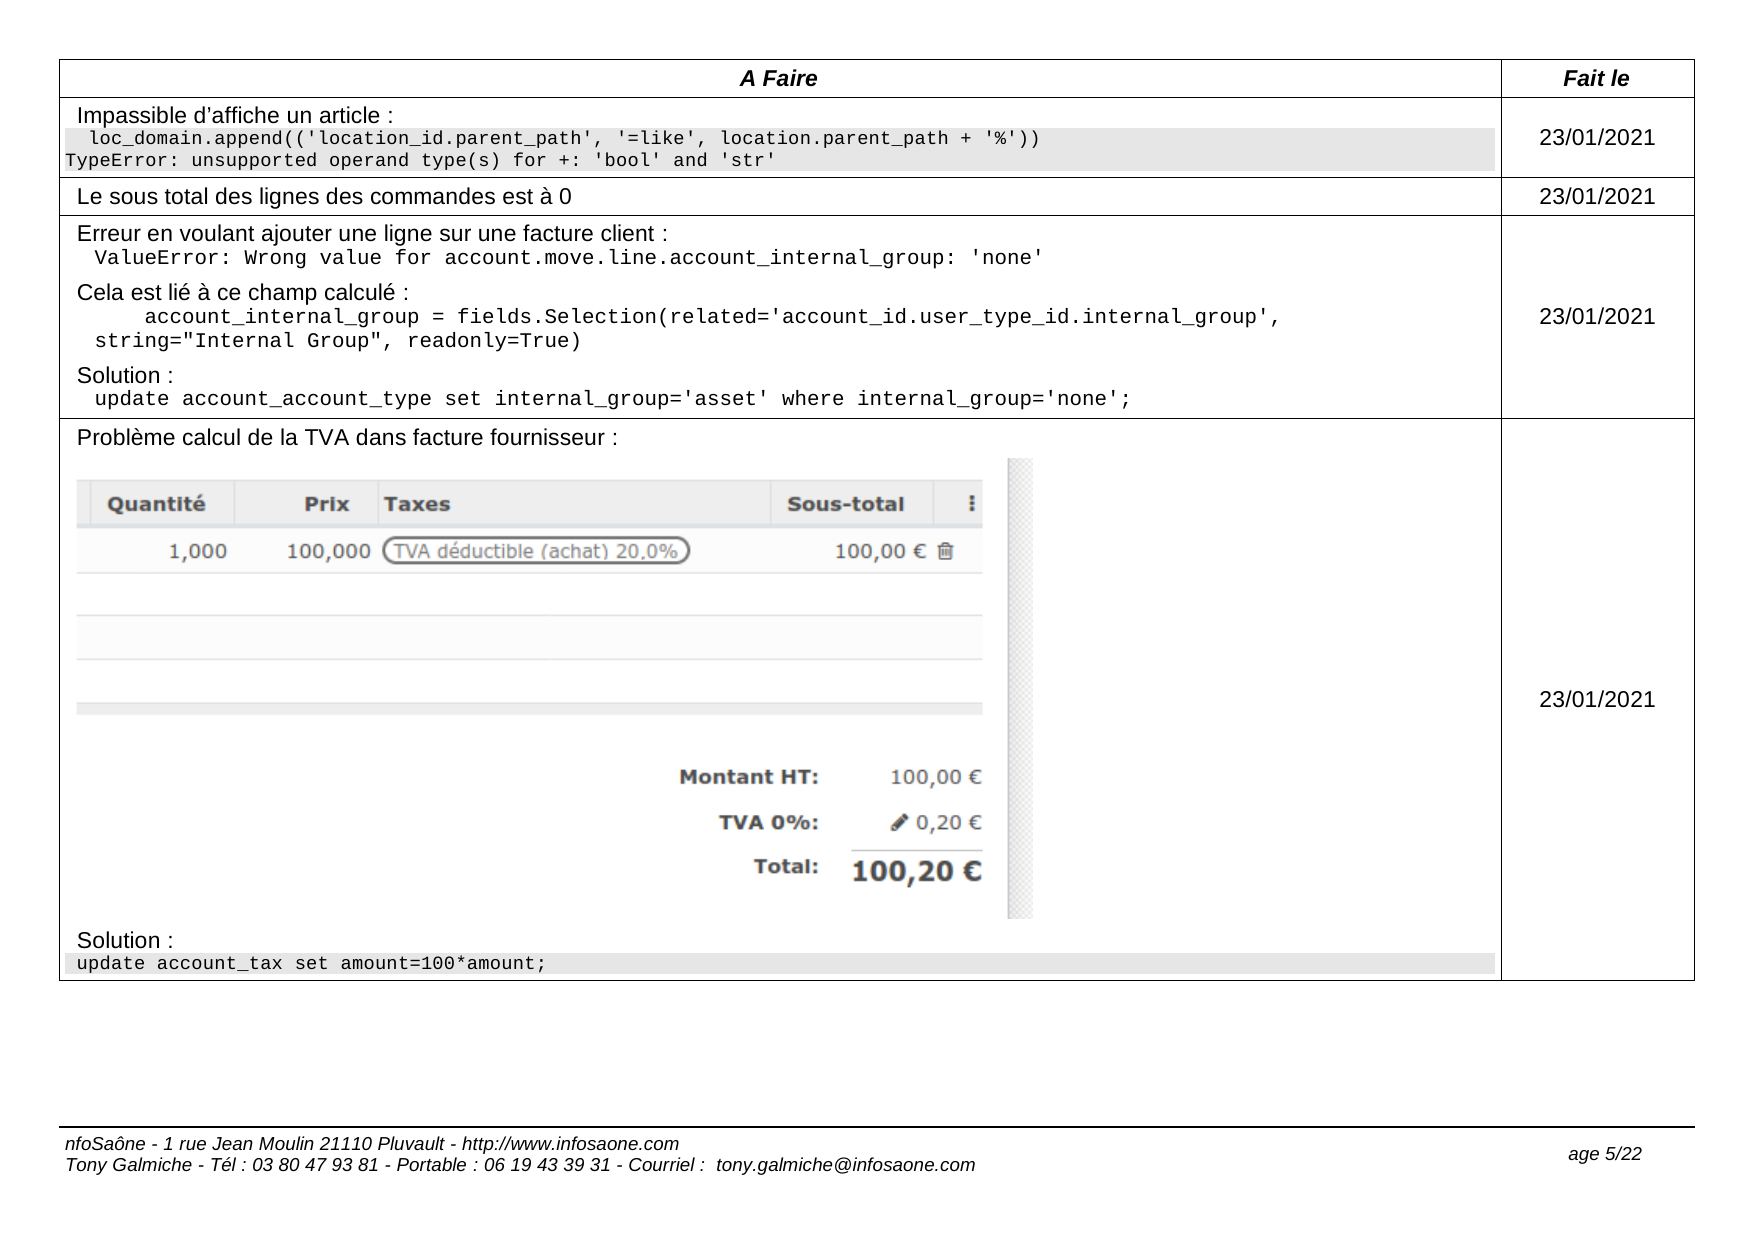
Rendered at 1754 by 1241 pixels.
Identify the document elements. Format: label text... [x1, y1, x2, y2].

table_cell 23/01/2021 [1502, 178, 1694, 215]
table_cell Erreur en voulant ajouter une ligne sur une facture client : ValueError: Wrong value for account.move.line.account_internal_group: 'none' Cela est lié à ce champ calculé : account_internal_group = fields.Selection(related='account_id.user_type_id.internal_group', string="Internal Group", readonly=True) Solution : update account_account_type set internal_group='asset' where internal_group='none'; [60, 216, 1501, 418]
table_cell 23/01/2021 [1502, 419, 1694, 980]
table_header Fait le [1502, 60, 1694, 97]
table_cell Impassible d’affiche un article : loc_domain.append(('location_id.parent_path', '=like', location.parent_path + '%')) TypeError: unsupported operand type(s) for +: 'bool' and 'str' [60, 98, 1501, 177]
table_cell Le sous total des lignes des commandes est à 0 [60, 178, 1501, 215]
table_cell 23/01/2021 [1502, 216, 1694, 418]
table_header A Faire [60, 60, 1501, 97]
table_cell Problème calcul de la TVA dans facture fournisseur : Solution : update account_tax set amount=100*amount; [60, 419, 1501, 980]
picture [76, 458, 1033, 919]
table_cell 23/01/2021 [1502, 98, 1694, 177]
